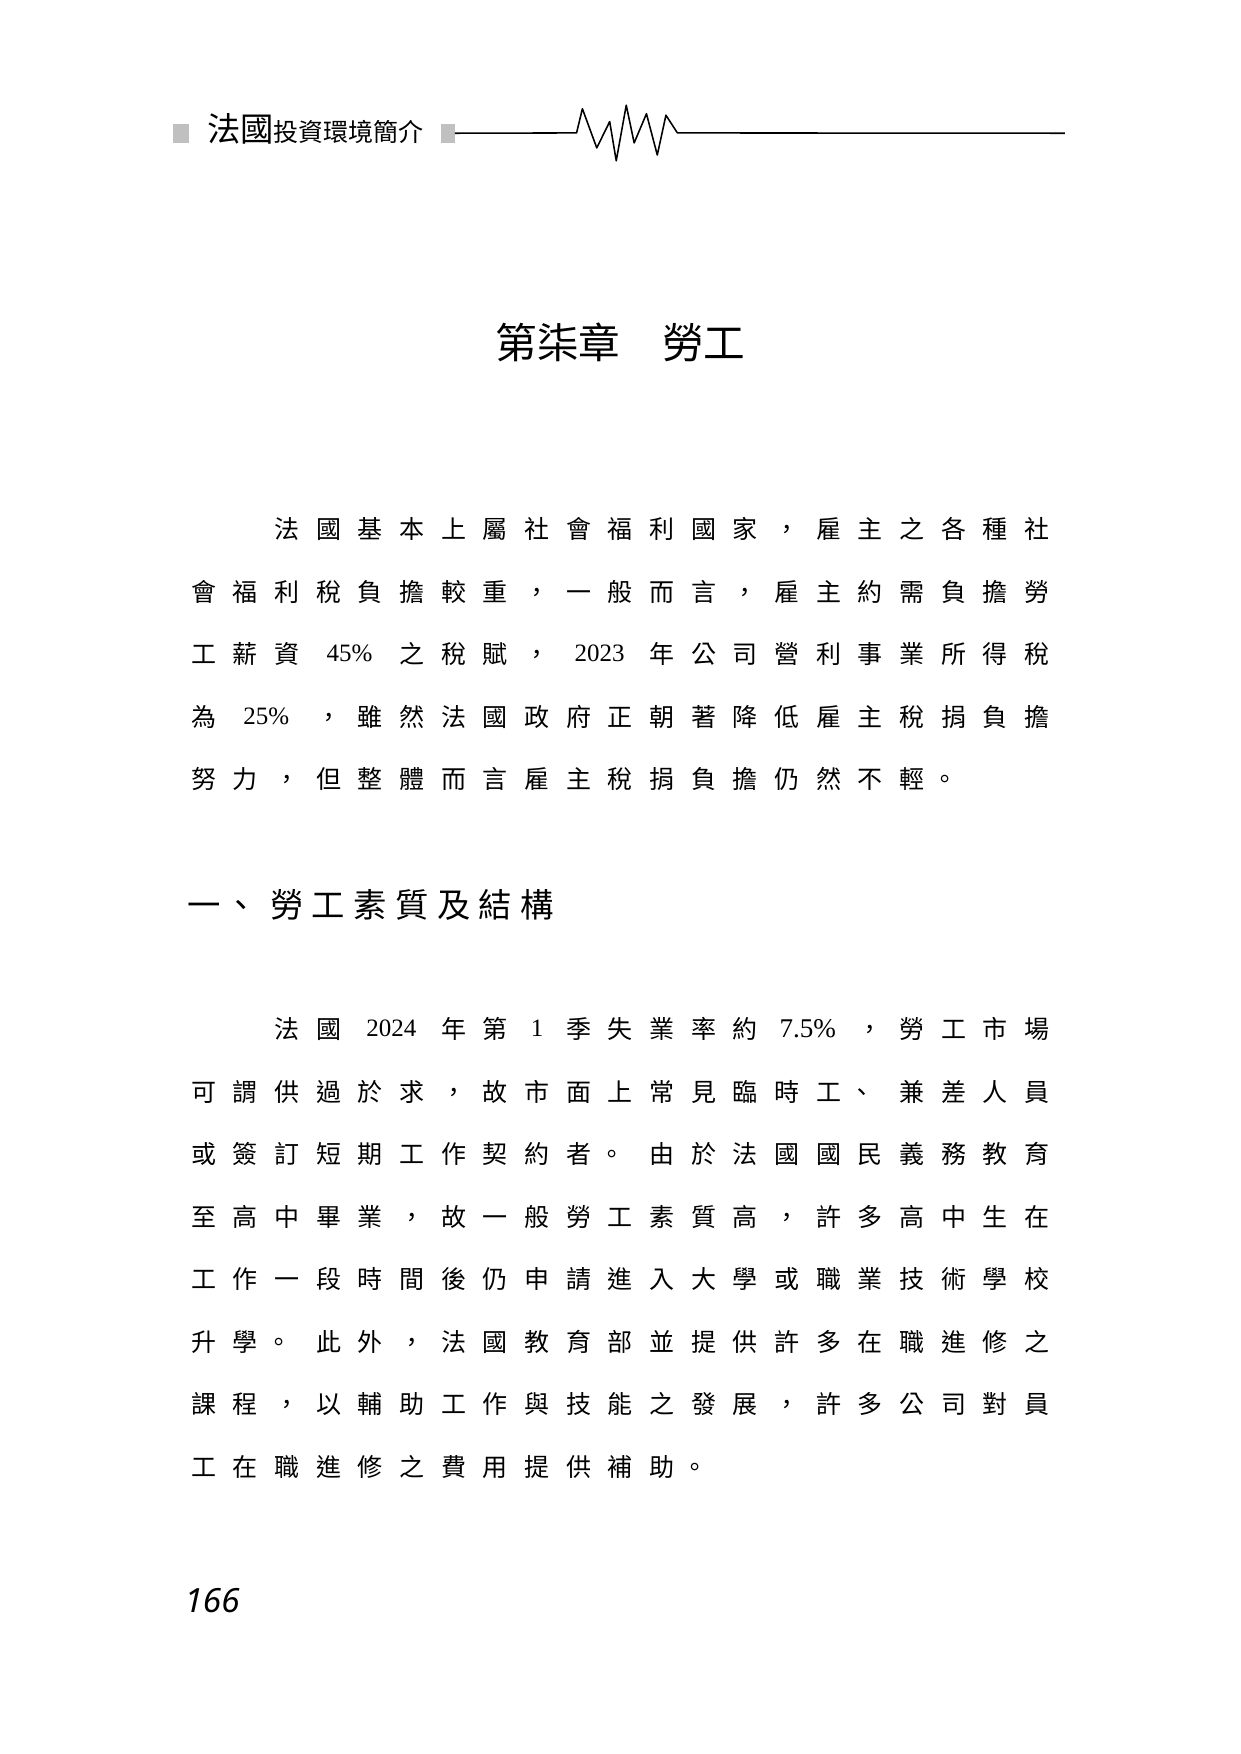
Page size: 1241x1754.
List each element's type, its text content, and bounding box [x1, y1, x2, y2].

text 第柒章 勞工 [183, 299, 1058, 361]
text 法國基本上屬社會福利國家，雇主之各種社會福利稅負擔較重，一般而言，雇主約需負擔勞工薪資45%之稅賦，2023年公司營利事業所得稅為25%，雖然法國政府正朝著降低雇主稅捐負擔努力，但整體而言雇主稅捐負擔仍然不輕。 [183, 486, 1058, 799]
text 一、勞工素質及結構 [183, 861, 1058, 924]
text 法國2024年第1季失業率約7.5%，勞工市場可謂供過於求，故市面上常見臨時工、兼差人員或簽訂短期工作契約者。由於法國國民義務教育至高中畢業，故一般勞工素質高，許多高中生在工作一段時間後仍申請進入大學或職業技術學校升學。此外，法國教育部並提供許多在職進修之課程，以輔助工作與技能之發展，許多公司對員工在職進修之費用提供補助。 [183, 986, 1058, 1486]
